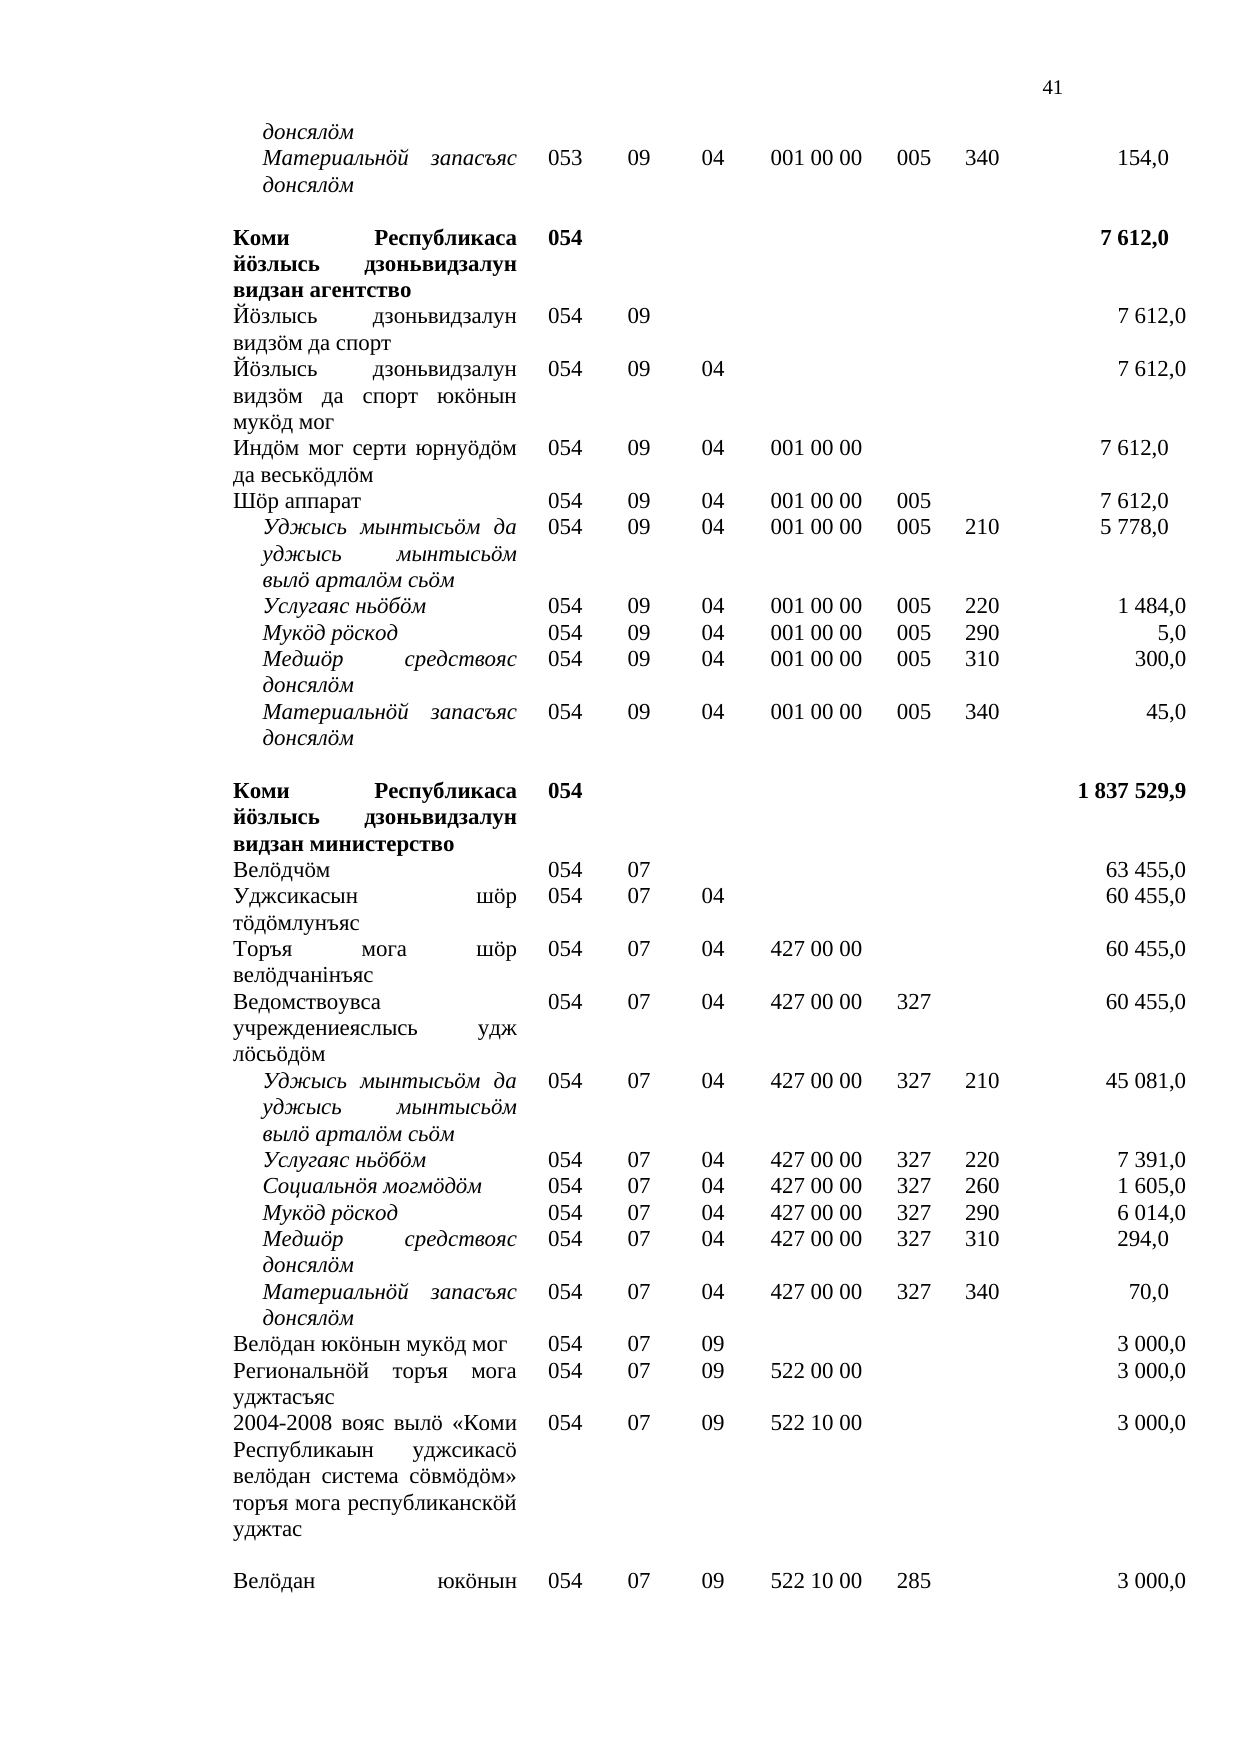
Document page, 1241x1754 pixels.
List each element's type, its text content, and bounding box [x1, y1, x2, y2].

table_cell 054 [528, 1568, 602, 1594]
table_cell 327 [883, 1199, 945, 1225]
table_cell [676, 856, 750, 882]
table_cell 005 [883, 698, 945, 751]
table_cell Мукöд рöскод [222, 619, 528, 645]
table_cell [676, 751, 750, 777]
table_cell 07 [602, 1330, 676, 1357]
table_cell [945, 487, 1019, 513]
table_cell [945, 988, 1019, 1067]
table_cell 001 00 00 [750, 698, 882, 751]
table_cell 04 [676, 1146, 750, 1172]
table_cell Йöзлысь дзоньвидзалун видзöм да спорт [222, 303, 528, 355]
table_cell [1197, 619, 1240, 645]
table_cell Уджысь мынтысьöм да уджысь мынтысьöм вылö арталöм сьöм [222, 514, 528, 592]
table_cell [945, 1568, 1019, 1594]
table_cell 522 10 00 [750, 1410, 882, 1568]
table_cell Индöм мог серти юрнуöдöм да веськöдлöм [222, 434, 528, 487]
table_cell [883, 303, 945, 355]
table_cell 6 014,0 [1019, 1199, 1197, 1225]
table_cell [1197, 593, 1240, 619]
table_cell [602, 751, 676, 777]
table_cell 09 [676, 1568, 750, 1594]
table_cell Велöдан юкöнын [222, 1568, 528, 1594]
table_cell [945, 355, 1019, 434]
table_cell 054 [528, 434, 602, 487]
table_cell [1197, 145, 1240, 197]
table_cell 04 [676, 1278, 750, 1330]
table_cell 7 612,0 [1019, 303, 1197, 355]
table_cell 45,0 [1019, 698, 1197, 751]
table_cell 054 [528, 1278, 602, 1330]
table_cell 300,0 [1019, 645, 1197, 698]
table_cell [1197, 118, 1240, 144]
table_cell 290 [945, 1199, 1019, 1225]
table_cell 427 00 00 [750, 1146, 882, 1172]
table_cell 210 [945, 514, 1019, 592]
table_cell Услугаяс ньöбöм [222, 593, 528, 619]
table_cell 07 [602, 1225, 676, 1278]
table_cell 290 [945, 619, 1019, 645]
table_cell 07 [602, 1067, 676, 1146]
table_cell [222, 751, 528, 777]
table_cell Шöр аппарат [222, 487, 528, 513]
table_cell Коми Республикаса йöзлысь дзоньвидзалун видзан министерство [222, 777, 528, 856]
table_cell 327 [883, 1146, 945, 1172]
table_cell [945, 883, 1019, 935]
table_cell [883, 751, 945, 777]
table_cell 09 [602, 487, 676, 513]
table_cell [602, 118, 676, 144]
table_cell 054 [528, 1172, 602, 1199]
table_cell [1197, 224, 1240, 303]
table_cell 001 00 00 [750, 645, 882, 698]
table_cell [883, 1357, 945, 1409]
table_cell [750, 118, 882, 144]
table_cell Материальнöй запасъяс донсялöм [222, 1278, 528, 1330]
table_cell 1 837 529,9 [1019, 777, 1197, 856]
table_cell 09 [676, 1410, 750, 1568]
table_cell [883, 935, 945, 988]
table_cell 09 [602, 145, 676, 197]
table_cell 054 [528, 303, 602, 355]
table_cell 04 [676, 487, 750, 513]
table_cell [883, 224, 945, 303]
table_cell 522 00 00 [750, 1357, 882, 1409]
table_cell 60 455,0 [1019, 883, 1197, 935]
table_cell [1197, 487, 1240, 513]
table_cell 7 612,0 [1019, 434, 1197, 487]
table_cell донсялöм [222, 118, 528, 144]
table_cell Велöдчöм [222, 856, 528, 882]
table_cell [883, 777, 945, 856]
table_cell [1197, 777, 1240, 856]
table_cell 054 [528, 1357, 602, 1409]
table_cell 07 [602, 1146, 676, 1172]
table_cell 054 [528, 883, 602, 935]
table_cell 427 00 00 [750, 1199, 882, 1225]
table_cell [1197, 1330, 1240, 1357]
table_cell [945, 777, 1019, 856]
table_cell [750, 1330, 882, 1357]
table_cell 04 [676, 355, 750, 434]
table_cell Региональнöй торъя мога уджтасъяс [222, 1357, 528, 1409]
table_cell [1197, 698, 1240, 751]
table_cell [1197, 1146, 1240, 1172]
table_cell 2004-2008 вояс вылö «Коми Республикаын уджсикасö велöдан система сöвмöдöм» торъя мога республиканскöй уджтас [222, 1410, 528, 1568]
table_cell [1197, 1199, 1240, 1225]
table_cell [528, 118, 602, 144]
table_cell 3 000,0 [1019, 1410, 1197, 1568]
table_cell 07 [602, 988, 676, 1067]
table_cell 327 [883, 988, 945, 1067]
table_cell Медшöр средствояс донсялöм [222, 645, 528, 698]
table_cell 327 [883, 1278, 945, 1330]
table_cell [1197, 197, 1240, 223]
table_cell 001 00 00 [750, 487, 882, 513]
table_cell 7 612,0 [1019, 355, 1197, 434]
table_cell [676, 303, 750, 355]
table_cell 054 [528, 1199, 602, 1225]
table_cell [1197, 1172, 1240, 1199]
table_cell [1197, 883, 1240, 935]
table_cell 09 [602, 619, 676, 645]
table_cell [1197, 1568, 1240, 1594]
table_cell 09 [676, 1357, 750, 1409]
table_cell 522 10 00 [750, 1568, 882, 1594]
table_cell 04 [676, 1225, 750, 1278]
table_cell [883, 197, 945, 223]
table_cell [1197, 856, 1240, 882]
table_cell [1197, 988, 1240, 1067]
table_cell 294,0 [1019, 1225, 1197, 1278]
table_cell 427 00 00 [750, 988, 882, 1067]
table_cell [602, 197, 676, 223]
table_cell 09 [602, 593, 676, 619]
table_cell 054 [528, 935, 602, 988]
table_cell [883, 355, 945, 434]
table_cell [1019, 197, 1197, 223]
table_cell 07 [602, 1172, 676, 1199]
table_cell [750, 303, 882, 355]
table_cell 04 [676, 698, 750, 751]
table_cell [1197, 303, 1240, 355]
table_cell [883, 434, 945, 487]
table_cell 04 [676, 1067, 750, 1146]
table_cell 054 [528, 1410, 602, 1568]
table_cell 09 [676, 1330, 750, 1357]
table_cell 054 [528, 224, 602, 303]
table_cell 340 [945, 698, 1019, 751]
table_cell 054 [528, 1146, 602, 1172]
table_cell 60 455,0 [1019, 988, 1197, 1067]
table_cell [945, 118, 1019, 144]
table_cell 220 [945, 593, 1019, 619]
table_cell 5,0 [1019, 619, 1197, 645]
table_cell 054 [528, 777, 602, 856]
table_cell Услугаяс ньöбöм [222, 1146, 528, 1172]
table_cell Торъя мога шöр велöдчанiнъяс [222, 935, 528, 988]
table_cell 001 00 00 [750, 434, 882, 487]
table_cell 054 [528, 487, 602, 513]
table_cell [945, 856, 1019, 882]
table_cell [750, 777, 882, 856]
table_cell 310 [945, 1225, 1019, 1278]
table_cell 310 [945, 645, 1019, 698]
table_cell [750, 856, 882, 882]
table_cell 427 00 00 [750, 1225, 882, 1278]
table_cell 054 [528, 856, 602, 882]
table_cell [883, 883, 945, 935]
table_cell 054 [528, 1225, 602, 1278]
table_cell 054 [528, 355, 602, 434]
table_cell 005 [883, 487, 945, 513]
table_cell [883, 856, 945, 882]
table_cell 09 [602, 645, 676, 698]
table_cell Велöдан юкöнын мукöд мог [222, 1330, 528, 1357]
table_cell [1197, 434, 1240, 487]
table_cell 09 [602, 355, 676, 434]
table_cell 054 [528, 514, 602, 592]
table_cell [676, 224, 750, 303]
table_cell 45 081,0 [1019, 1067, 1197, 1146]
table_cell 154,0 [1019, 145, 1197, 197]
table_cell 327 [883, 1225, 945, 1278]
table_cell 340 [945, 145, 1019, 197]
table_cell [1197, 1278, 1240, 1330]
table_cell Материальнöй запасъяс донсялöм [222, 698, 528, 751]
table_cell 04 [676, 619, 750, 645]
table_cell 340 [945, 1278, 1019, 1330]
table_cell Ведомствоувса учреждениеяслысь удж лöсьöдöм [222, 988, 528, 1067]
table_cell 001 00 00 [750, 514, 882, 592]
table_cell [945, 1357, 1019, 1409]
table_cell [676, 118, 750, 144]
table_cell 04 [676, 883, 750, 935]
table_cell [1197, 751, 1240, 777]
table_cell 04 [676, 514, 750, 592]
table_cell 5 778,0 [1019, 514, 1197, 592]
table_cell 09 [602, 514, 676, 592]
table_cell 001 00 00 [750, 145, 882, 197]
table_cell Коми Республикаса йöзлысь дзоньвидзалун видзан агентство [222, 224, 528, 303]
table_cell [750, 883, 882, 935]
table_cell 07 [602, 856, 676, 882]
table_cell 210 [945, 1067, 1019, 1146]
table_cell 07 [602, 1357, 676, 1409]
table_cell [945, 1410, 1019, 1568]
table_cell Уджсикасын шöр тöдöмлунъяс [222, 883, 528, 935]
table_cell [945, 197, 1019, 223]
table_cell [750, 224, 882, 303]
table_cell [750, 751, 882, 777]
table_cell [1019, 751, 1197, 777]
table_cell [945, 751, 1019, 777]
table_cell 427 00 00 [750, 1172, 882, 1199]
table_cell 054 [528, 1330, 602, 1357]
table_cell 005 [883, 645, 945, 698]
table_cell [222, 197, 528, 223]
table_cell Медшöр средствояс донсялöм [222, 1225, 528, 1278]
table_cell 04 [676, 645, 750, 698]
table_cell 327 [883, 1067, 945, 1146]
table_cell 427 00 00 [750, 1278, 882, 1330]
table_cell 1 484,0 [1019, 593, 1197, 619]
table_cell 60 455,0 [1019, 935, 1197, 988]
table_cell 005 [883, 593, 945, 619]
table_cell 054 [528, 619, 602, 645]
table_cell Материальнöй запасъяс донсялöм [222, 145, 528, 197]
table_cell 3 000,0 [1019, 1330, 1197, 1357]
table_cell 7 612,0 [1019, 487, 1197, 513]
table_cell [528, 751, 602, 777]
table_cell [602, 777, 676, 856]
table_cell 001 00 00 [750, 593, 882, 619]
table_cell 3 000,0 [1019, 1568, 1197, 1594]
table_cell 327 [883, 1172, 945, 1199]
table_cell 001 00 00 [750, 619, 882, 645]
table_cell [1197, 355, 1240, 434]
table_cell 054 [528, 988, 602, 1067]
table_cell [1197, 935, 1240, 988]
table_cell 3 000,0 [1019, 1357, 1197, 1409]
table_cell 09 [602, 698, 676, 751]
table_cell 07 [602, 1568, 676, 1594]
table_cell [602, 224, 676, 303]
table_cell [883, 1410, 945, 1568]
table_cell 427 00 00 [750, 935, 882, 988]
table_cell 04 [676, 593, 750, 619]
table_cell [676, 197, 750, 223]
table_cell 054 [528, 645, 602, 698]
table_cell [945, 303, 1019, 355]
table_cell 04 [676, 988, 750, 1067]
table_cell 054 [528, 1067, 602, 1146]
table_cell 07 [602, 1410, 676, 1568]
table_cell 63 455,0 [1019, 856, 1197, 882]
table_cell 1 605,0 [1019, 1172, 1197, 1199]
table_cell 7 391,0 [1019, 1146, 1197, 1172]
table_cell Социальнöя могмöдöм [222, 1172, 528, 1199]
table_cell 04 [676, 145, 750, 197]
table_cell [945, 224, 1019, 303]
table_cell [1197, 1357, 1240, 1409]
table_cell Уджысь мынтысьöм да уджысь мынтысьöм вылö арталöм сьöм [222, 1067, 528, 1146]
table_cell 07 [602, 1278, 676, 1330]
table_cell 07 [602, 883, 676, 935]
table_cell 260 [945, 1172, 1019, 1199]
table_cell [945, 1330, 1019, 1357]
table_cell 005 [883, 619, 945, 645]
table_cell 054 [528, 698, 602, 751]
table_cell [883, 118, 945, 144]
table_cell 220 [945, 1146, 1019, 1172]
table_cell [1197, 645, 1240, 698]
table_cell 285 [883, 1568, 945, 1594]
table_cell 7 612,0 [1019, 224, 1197, 303]
table_cell 054 [528, 593, 602, 619]
table_cell 09 [602, 303, 676, 355]
table_cell [883, 1330, 945, 1357]
table_cell 09 [602, 434, 676, 487]
table_cell 07 [602, 935, 676, 988]
table_cell [750, 355, 882, 434]
table_cell [1197, 1410, 1240, 1568]
table_cell 04 [676, 434, 750, 487]
table_cell [1197, 514, 1240, 592]
table_cell Мукöд рöскод [222, 1199, 528, 1225]
table_cell 04 [676, 935, 750, 988]
table_cell 053 [528, 145, 602, 197]
table_cell 04 [676, 1199, 750, 1225]
table_cell [750, 197, 882, 223]
table_cell 005 [883, 514, 945, 592]
table_cell 04 [676, 1172, 750, 1199]
table_cell 07 [602, 1199, 676, 1225]
table_cell 005 [883, 145, 945, 197]
table_cell [945, 434, 1019, 487]
table_cell [945, 935, 1019, 988]
table_cell [1197, 1067, 1240, 1146]
table_cell 70,0 [1019, 1278, 1197, 1330]
table_cell [676, 777, 750, 856]
table_cell [1197, 1225, 1240, 1278]
table_cell [1019, 118, 1197, 144]
table_cell 427 00 00 [750, 1067, 882, 1146]
table_cell Йöзлысь дзоньвидзалун видзöм да спорт юкöнын мукöд мог [222, 355, 528, 434]
table_cell [528, 197, 602, 223]
